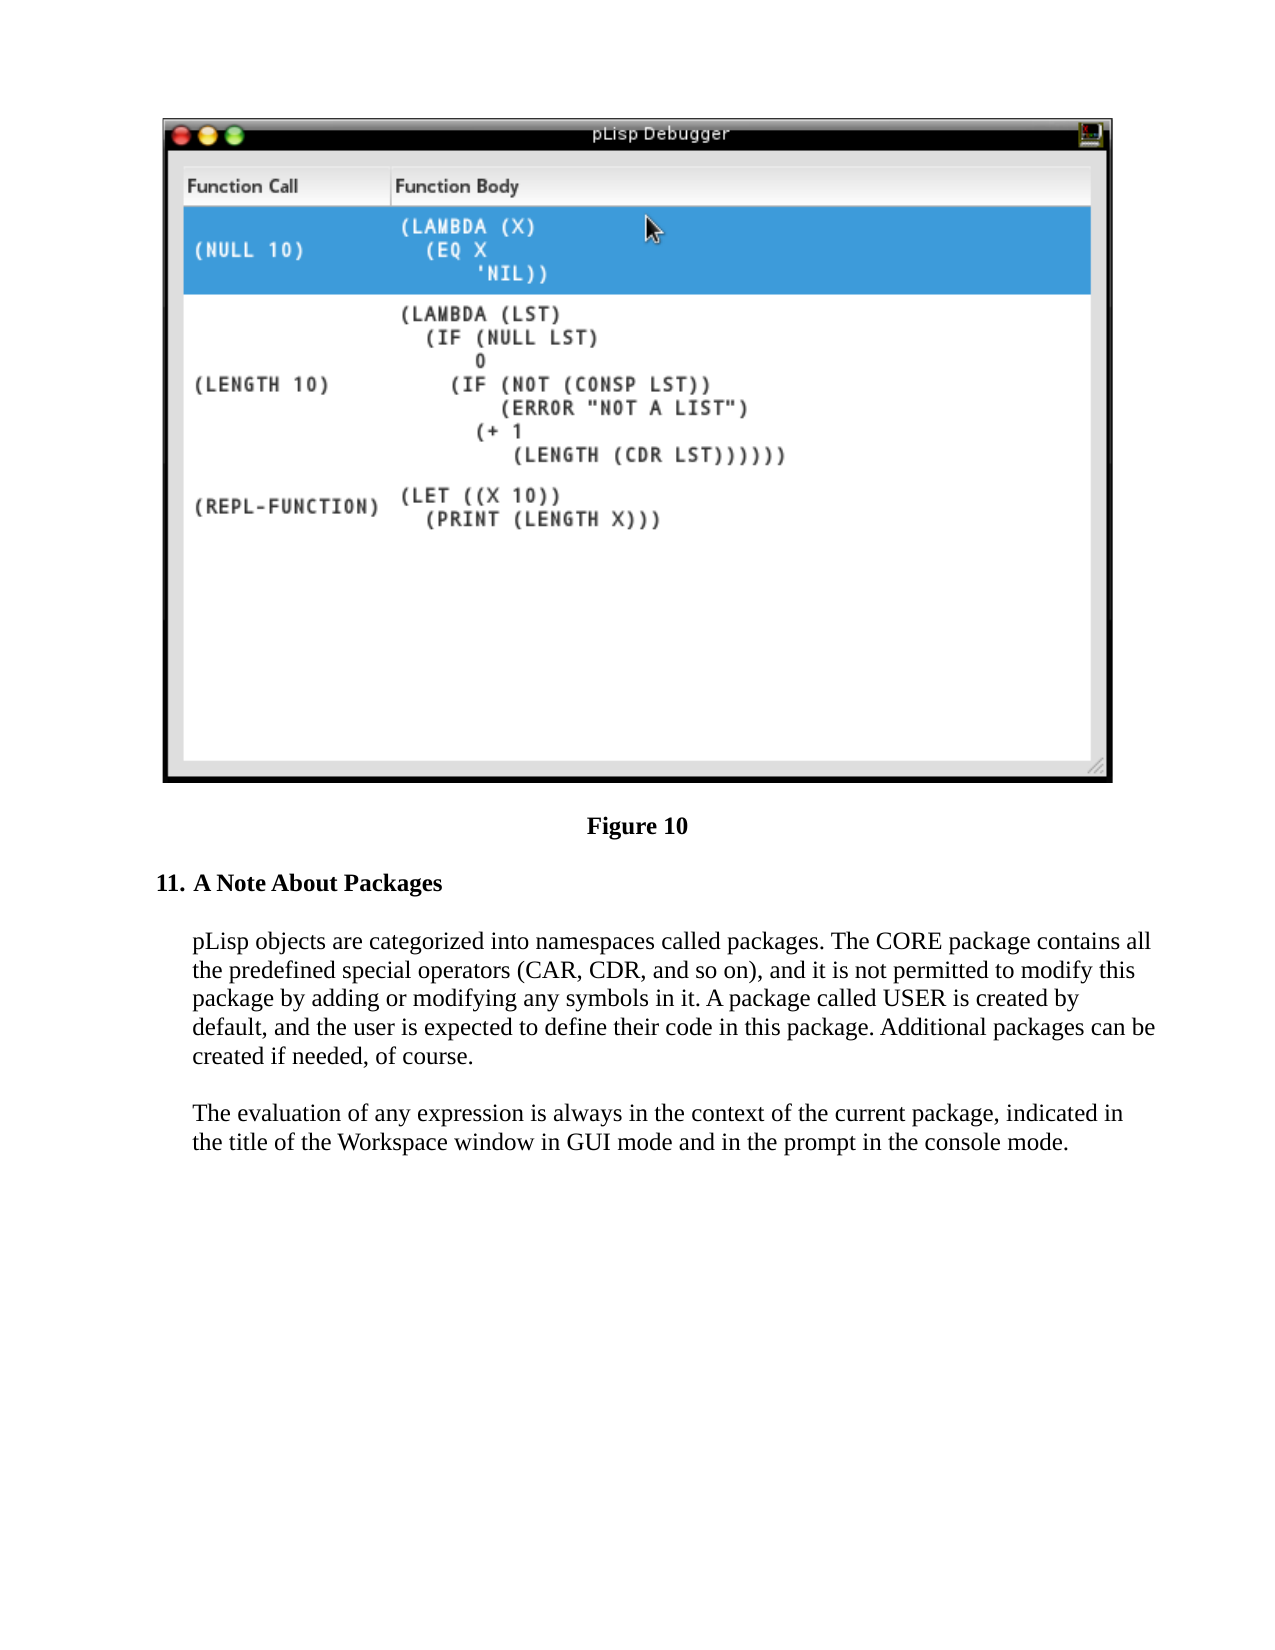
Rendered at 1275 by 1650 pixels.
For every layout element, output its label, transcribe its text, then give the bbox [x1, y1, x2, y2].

text Figure 10 [118, 811, 1157, 840]
list A Note About Packages [156, 868, 1157, 897]
text The evaluation of any expression is always in the context of the current package, indicated in the title of the Workspace window in GUI mode and in the prompt in the console mode. [118, 1098, 1157, 1156]
text pLisp objects are categorized into namespaces called packages. The CORE package contains all the predefined special operators (CAR, CDR, and so on), and it is not permitted to modify this package by adding or modifying any symbols in it. A package called USER is created by default, and the user is expected to define their code in this package. Additional packages can be created if needed, of course. [118, 926, 1157, 1070]
picture [162, 118, 1113, 783]
